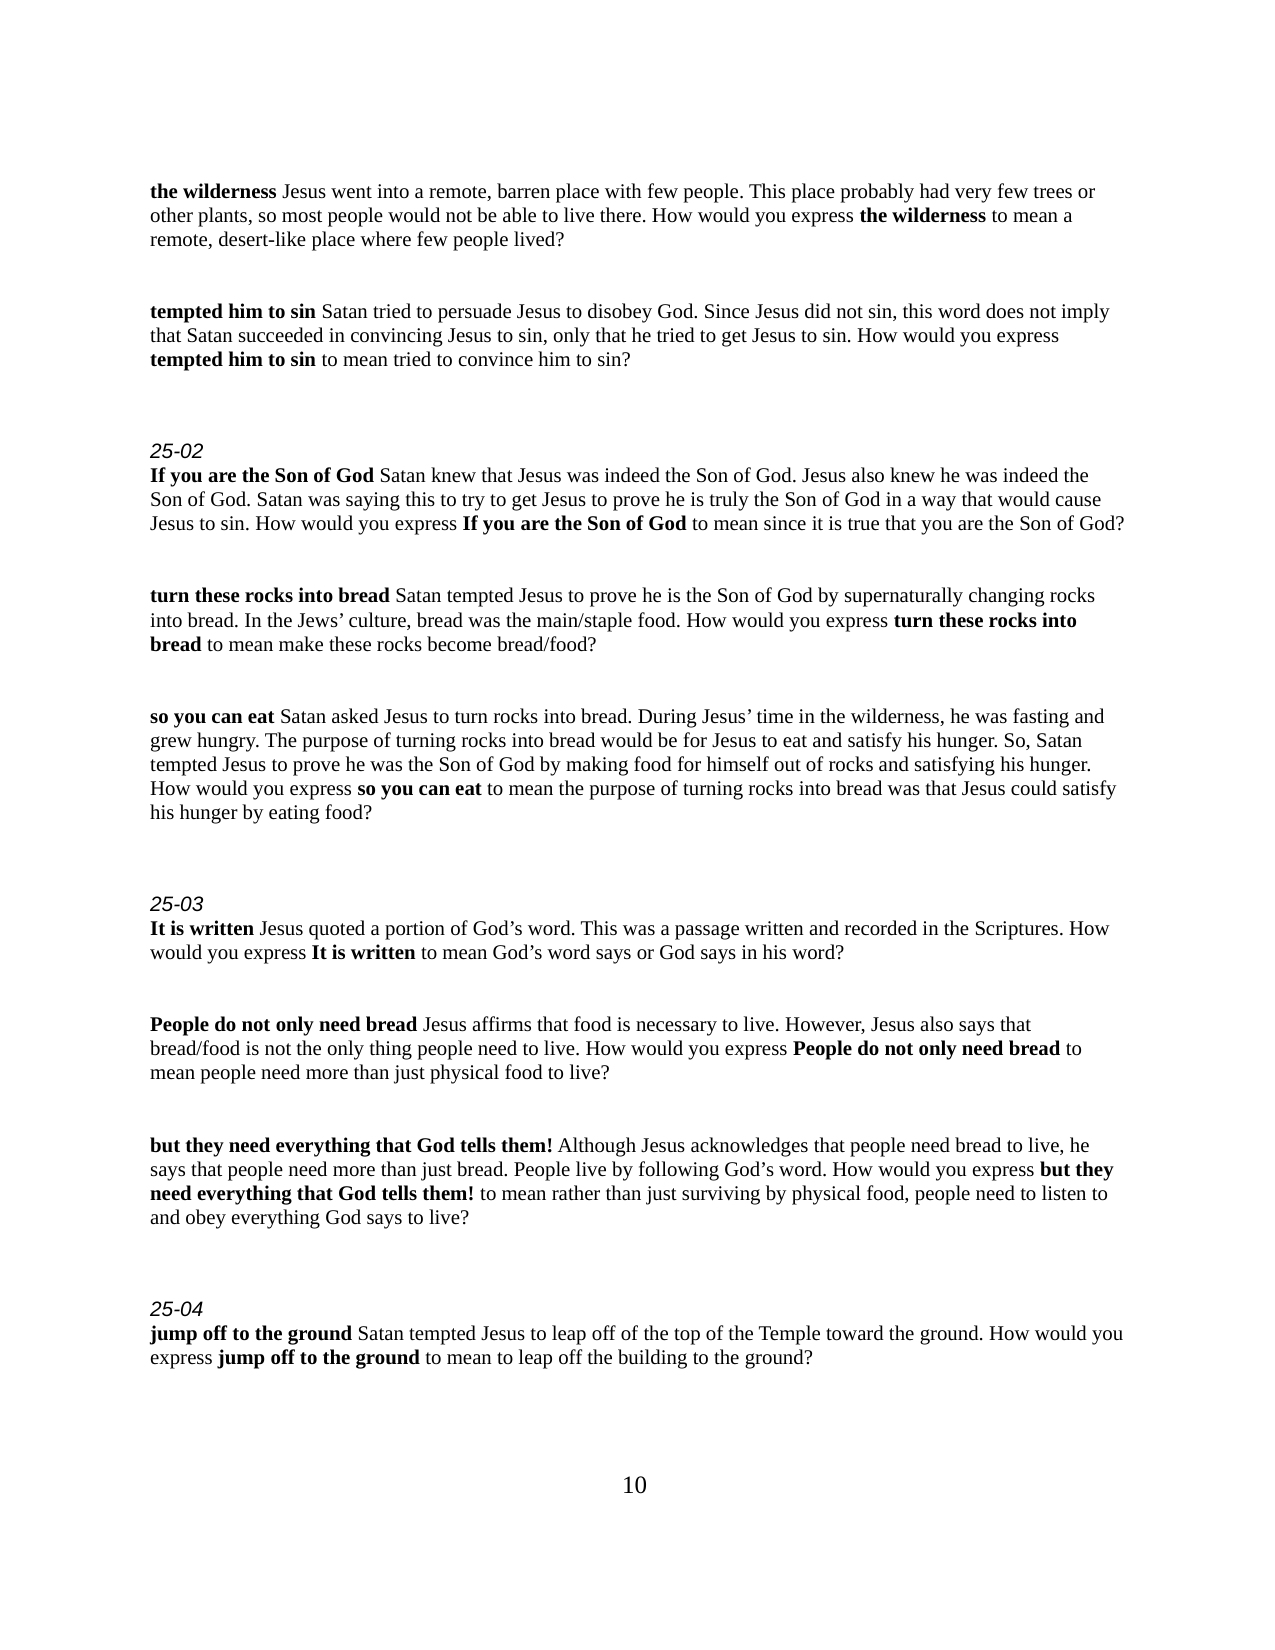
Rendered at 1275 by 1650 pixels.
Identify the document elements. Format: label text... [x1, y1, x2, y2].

subtitle 25-04 [150, 1297, 1125, 1321]
subtitle 25-03 [150, 892, 1125, 916]
text It is written Jesus quoted a portion of God’s word. This was a passage written and recorded in the Scriptures. How would you express It is written to mean God’s word says or God says in his word? [150, 916, 1125, 964]
text the wilderness Jesus went into a remote, barren place with few people. This place probably had very few trees or other plants, so most people would not be able to live there. How would you express the wilderness to mean a remote, desert-like place where few people lived? [150, 179, 1125, 251]
text so you can eat Satan asked Jesus to turn rocks into bread. During Jesus’ time in the wilderness, he was fasting and grew hungry. The purpose of turning rocks into bread would be for Jesus to eat and satisfy his hunger. So, Satan tempted Jesus to prove he was the Son of God by making food for himself out of rocks and satisfying his hunger. How would you express so you can eat to mean the purpose of turning rocks into bread was that Jesus could satisfy his hunger by eating food? [150, 704, 1125, 824]
subtitle 25-02 [150, 439, 1125, 463]
text If you are the Son of God Satan knew that Jesus was indeed the Son of God. Jesus also knew he was indeed the Son of God. Satan was saying this to try to get Jesus to prove he is truly the Son of God in a way that would cause Jesus to sin. How would you express If you are the Son of God to mean since it is true that you are the Son of God? [150, 463, 1125, 535]
text tempted him to sin Satan tried to persuade Jesus to disobey God. Since Jesus did not sin, this word does not imply that Satan succeeded in convincing Jesus to sin, only that he tried to get Jesus to sin. How would you express tempted him to sin to mean tried to convince him to sin? [150, 299, 1125, 371]
text but they need everything that God tells them! Although Jesus acknowledges that people need bread to live, he says that people need more than just bread. People live by following God’s word. How would you express but they need everything that God tells them! to mean rather than just surviving by physical food, people need to listen to and obey everything God says to live? [150, 1133, 1125, 1229]
text turn these rocks into bread Satan tempted Jesus to prove he is the Son of God by supernaturally changing rocks into bread. In the Jews’ culture, bread was the main/staple food. How would you express turn these rocks into bread to mean make these rocks become bread/food? [150, 583, 1125, 656]
text People do not only need bread Jesus affirms that food is necessary to live. However, Jesus also says that bread/food is not the only thing people need to live. How would you express People do not only need bread to mean people need more than just physical food to live? [150, 1012, 1125, 1084]
text jump off to the ground Satan tempted Jesus to leap off of the top of the Temple toward the ground. How would you express jump off to the ground to mean to leap off the building to the ground? [150, 1321, 1125, 1369]
